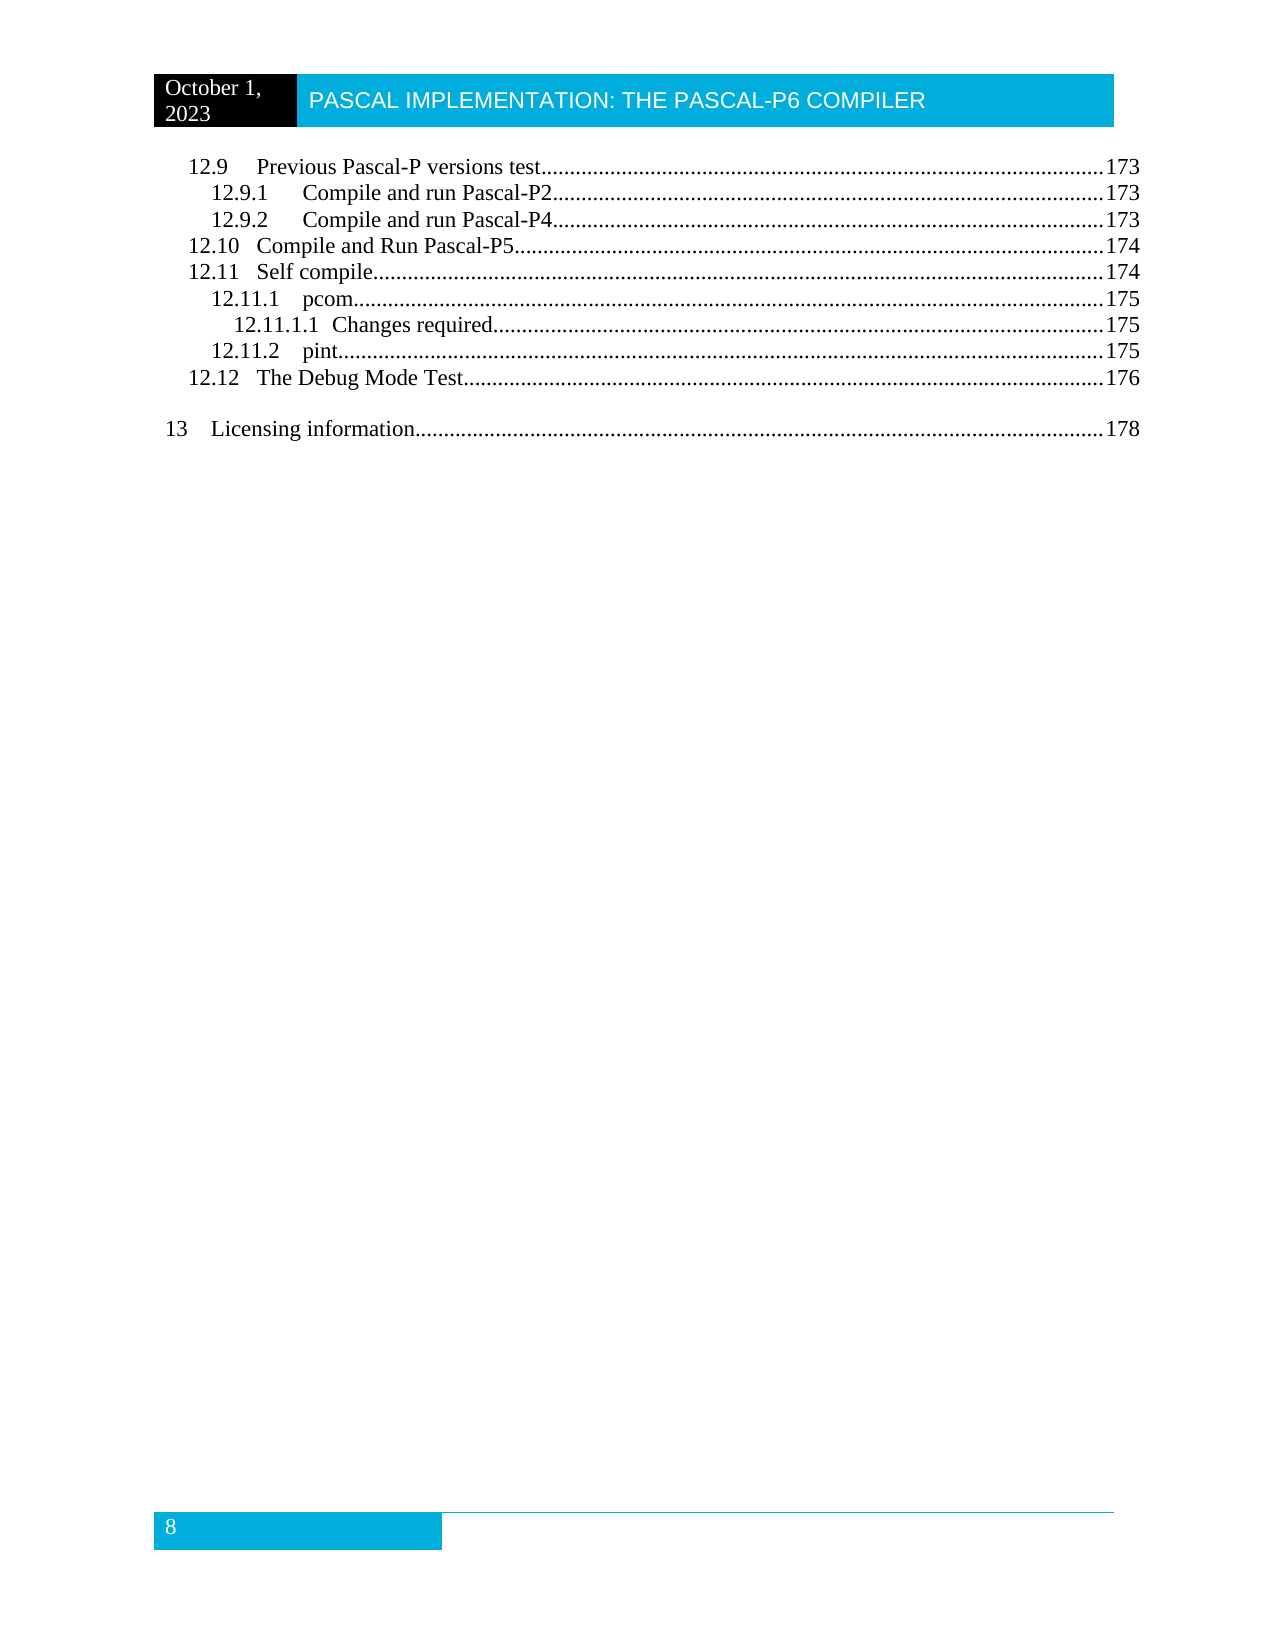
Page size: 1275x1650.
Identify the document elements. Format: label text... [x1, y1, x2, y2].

text 12.9.2 Compile and run Pascal-P4 173 [211, 206, 1125, 232]
text 12.10 Compile and Run Pascal-P5 174 [188, 232, 1125, 258]
text 12.9 Previous Pascal-P versions test 173 [188, 153, 1125, 179]
text 12.9.1 Compile and run Pascal-P2 173 [211, 179, 1125, 206]
text 13 Licensing information 178 [165, 415, 1125, 441]
text 12.11.1 pcom 175 [211, 285, 1125, 311]
text 12.12 The Debug Mode Test 176 [188, 364, 1125, 390]
text 12.11.1.1 Changes required 175 [233, 311, 1125, 337]
text 12.11 Self compile 174 [188, 258, 1125, 285]
text 12.11.2 pint 175 [211, 337, 1125, 364]
